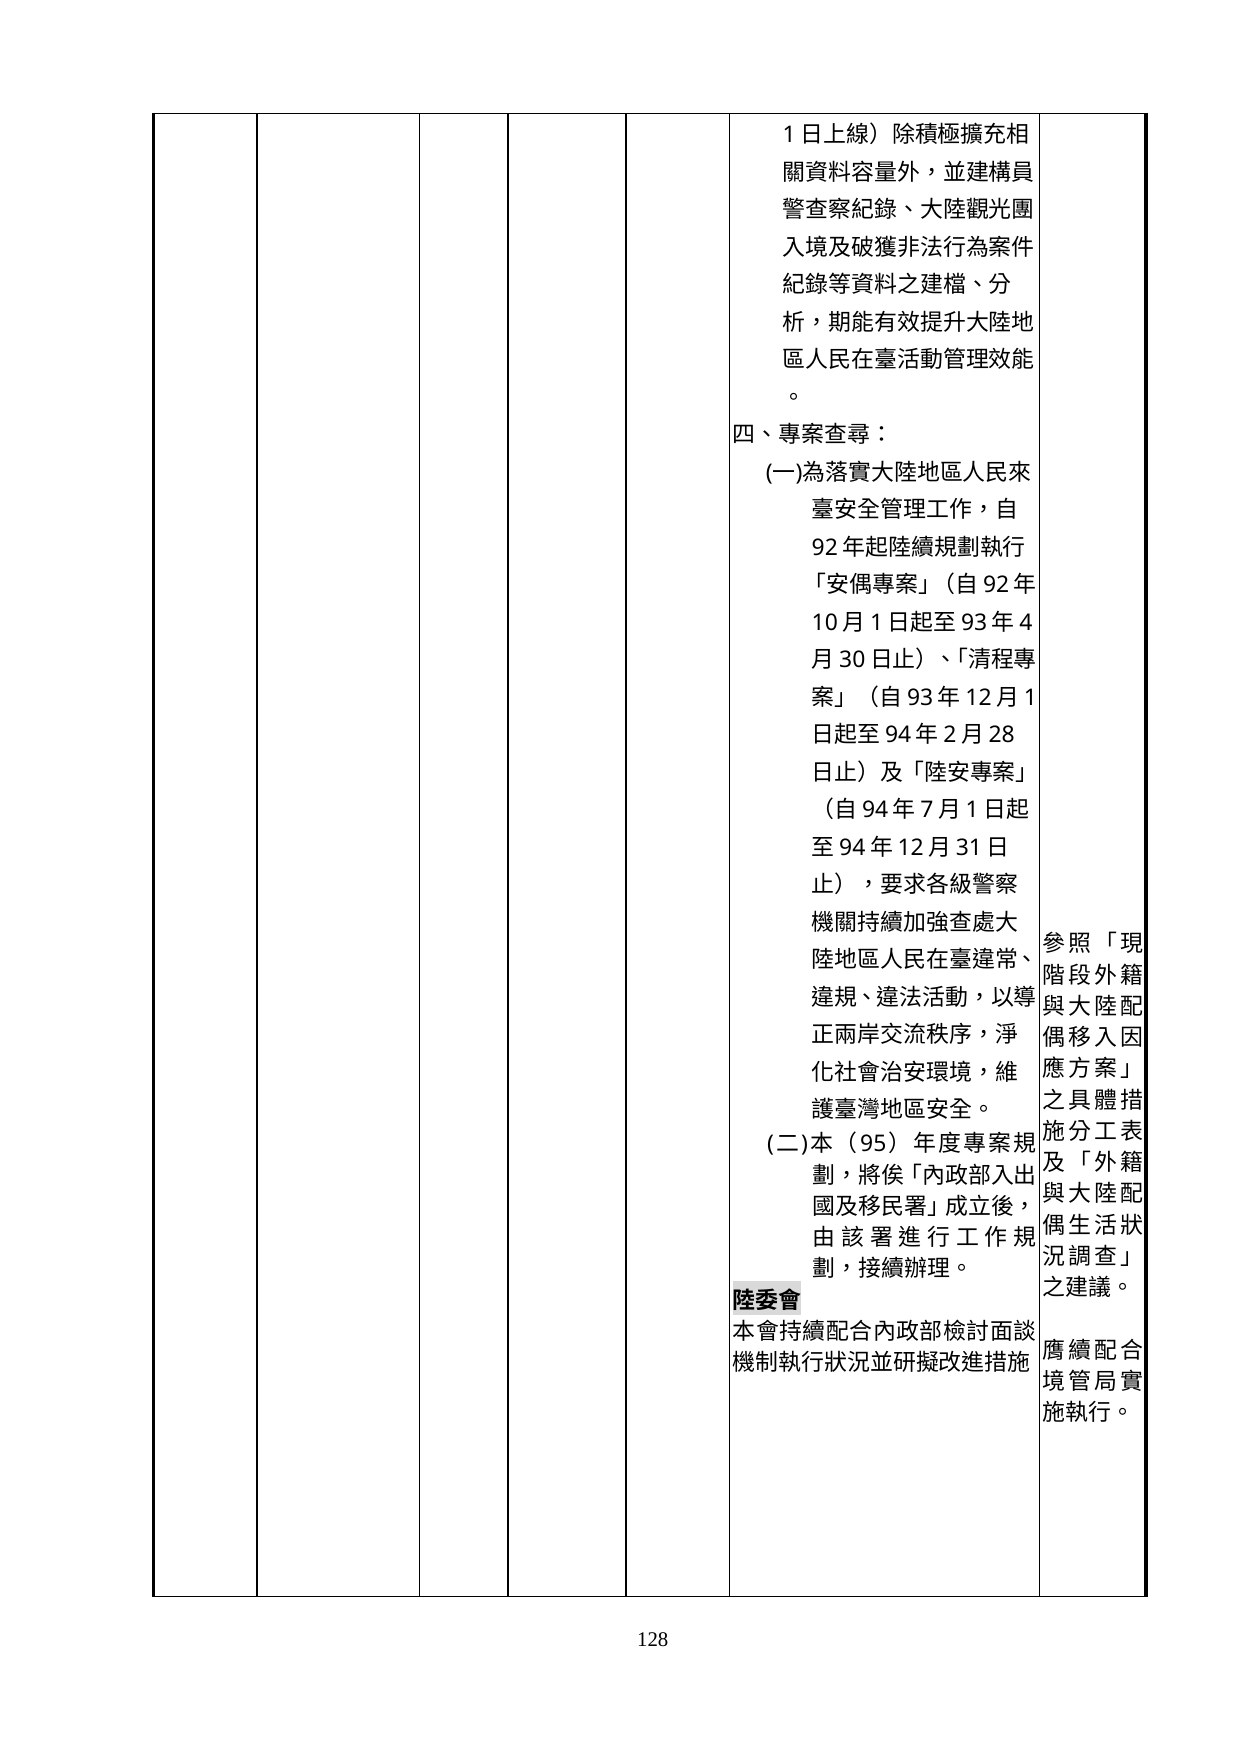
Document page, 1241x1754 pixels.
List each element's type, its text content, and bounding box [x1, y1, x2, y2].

table_cell 參照「現階段外籍與大陸配偶移入因應方案」之具體措施分工表及「外籍與大陸配偶生活狀況調查」之建議。 膺續配合境管局實施執行。 [1040, 114, 1144, 1596]
table_cell [258, 114, 419, 1596]
table_cell 1日上線）除積極擴充相關資料容量外，並建構員警查察紀錄、大陸觀光團入境及破獲非法行為案件紀錄等資料之建檔、分析，期能有效提升大陸地區人民在臺活動管理效能。 四、專案查尋： (一)為落實大陸地區人民來臺安全管理工作，自92年起陸續規劃執行「安偶專案」（自92年10月1日起至93年4月30日止）、「清程專案」（自93年12月1日起至94年2月28日止）及「陸安專案」（自94年7月1日起至94年12月31日止），要求各級警察機關持續加強查處大陸地區人民在臺違常、違規、違法活動，以導正兩岸交流秩序，淨化社會治安環境，維護臺灣地區安全。 (二)本（95）年度專案規劃，將俟「內政部入出國及移民署」成立後，由該署進行工作規劃，接續辦理。 陸委會 本會持續配合內政部檢討面談機制執行狀況並研擬改進措施 [730, 114, 1039, 1596]
table_cell [155, 114, 256, 1596]
table_cell [509, 114, 625, 1596]
table_cell [420, 114, 507, 1596]
table_cell [627, 114, 729, 1596]
